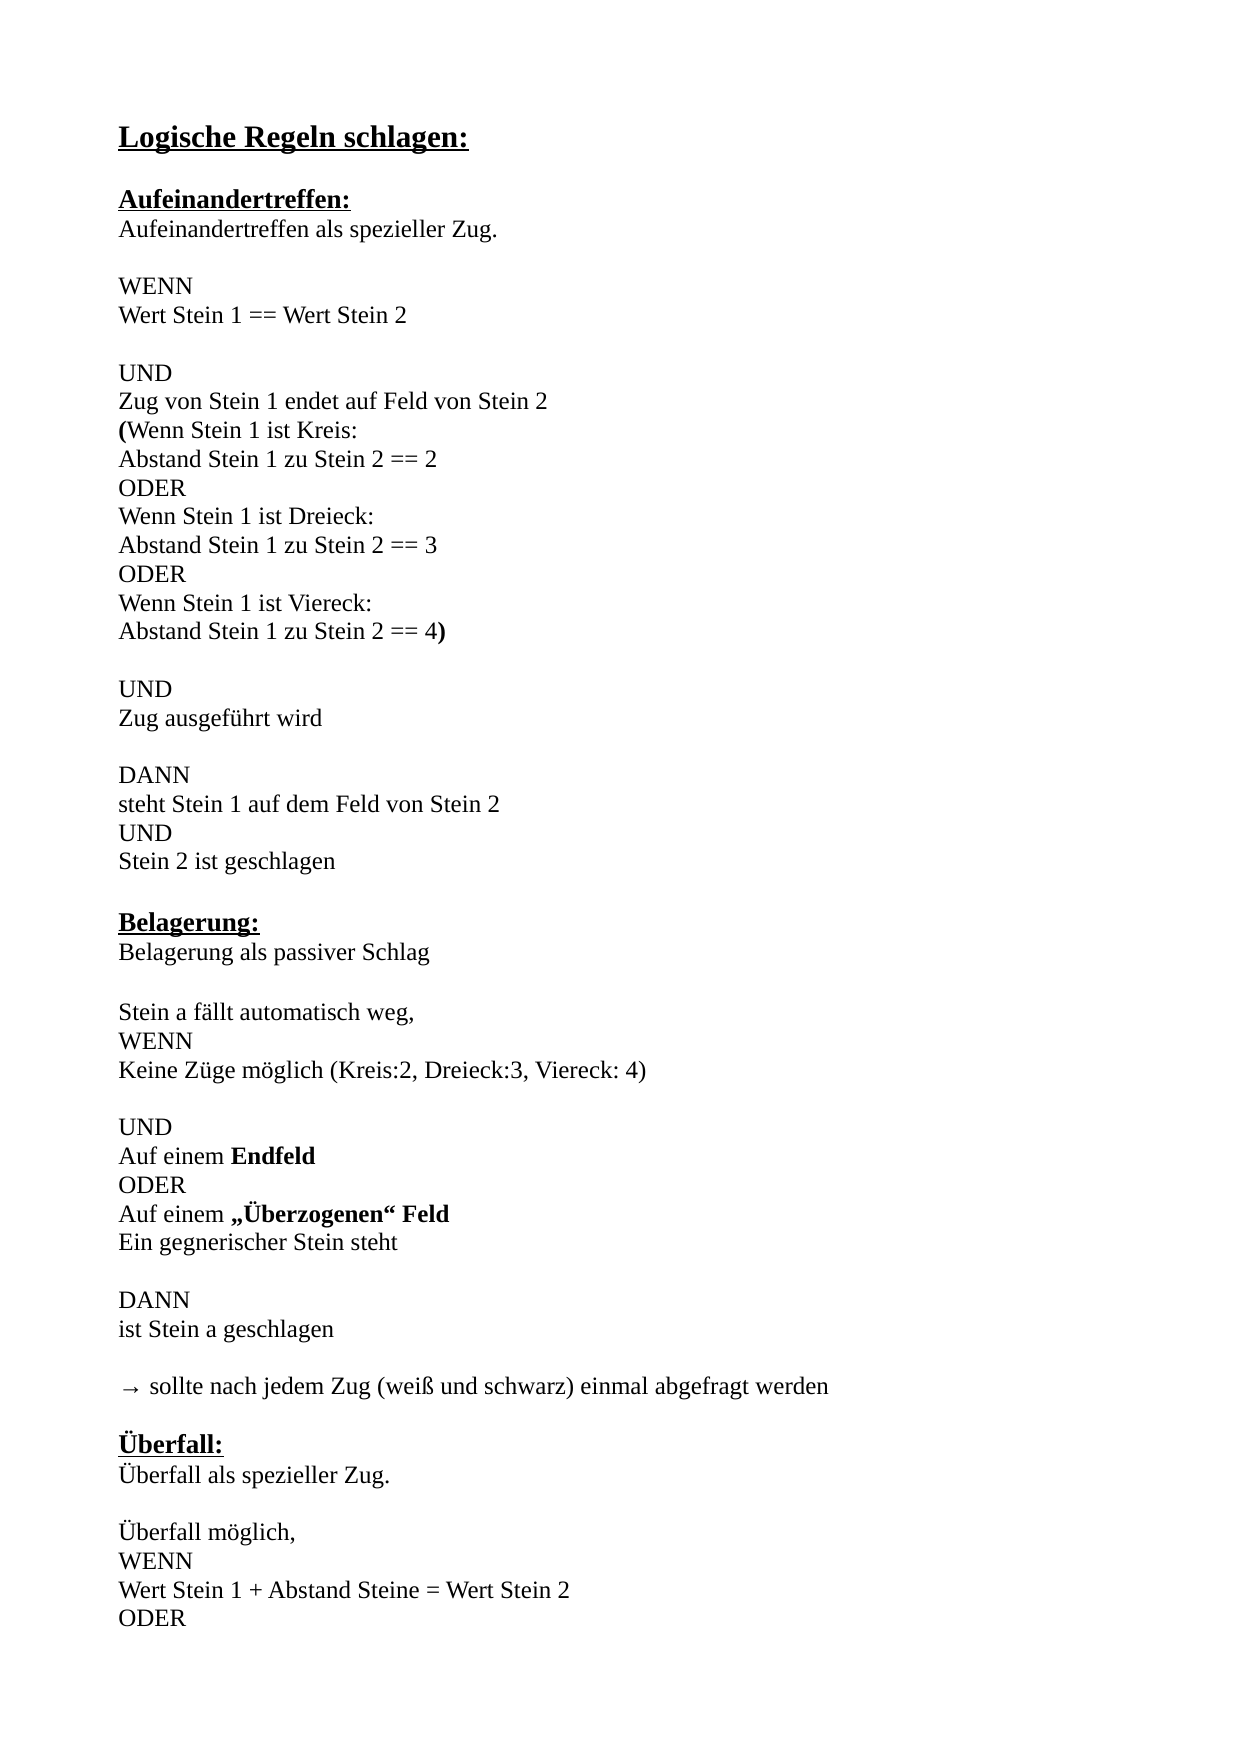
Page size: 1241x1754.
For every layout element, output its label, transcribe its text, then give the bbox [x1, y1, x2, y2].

text Auf einem „Überzogenen“ Feld [118, 1199, 1122, 1227]
text Wert Stein 1 + Abstand Steine = Wert Stein 2 [118, 1575, 1122, 1603]
text Wenn Stein 1 ist Dreieck: [118, 501, 1122, 530]
text Überfall als spezieller Zug. [118, 1460, 1122, 1488]
text ODER [118, 1170, 1122, 1199]
text Belagerung als passiver Schlag [118, 937, 1122, 966]
text Aufeinandertreffen als spezieller Zug. [118, 214, 1122, 243]
text Zug ausgeführt wird [118, 703, 1122, 731]
text → sollte nach jedem Zug (weiß und schwarz) einmal abgefragt werden [118, 1371, 1122, 1400]
text DANN [118, 1285, 1122, 1314]
text UND [118, 674, 1122, 703]
text Wenn Stein 1 ist Viereck: [118, 588, 1122, 616]
text Keine Züge möglich (Kreis:2, Dreieck:3, Viereck: 4) [118, 1055, 1122, 1084]
text Wert Stein 1 == Wert Stein 2 [118, 300, 1122, 329]
text WENN [118, 1546, 1122, 1575]
text UND [118, 818, 1122, 846]
text WENN [118, 1026, 1122, 1055]
text Überfall: [118, 1429, 1122, 1460]
text Auf einem Endfeld [118, 1141, 1122, 1170]
text Ein gegnerischer Stein steht [118, 1227, 1122, 1256]
text steht Stein 1 auf dem Feld von Stein 2 [118, 789, 1122, 818]
text UND [118, 1112, 1122, 1141]
text Belagerung: [118, 906, 1122, 937]
text Abstand Stein 1 zu Stein 2 == 2 [118, 444, 1122, 473]
text Aufeinandertreffen: [118, 183, 1122, 214]
text ist Stein a geschlagen [118, 1314, 1122, 1342]
text ODER [118, 1603, 1122, 1632]
text Stein 2 ist geschlagen [118, 846, 1122, 875]
text Stein a fällt automatisch weg, [118, 997, 1122, 1026]
text Zug von Stein 1 endet auf Feld von Stein 2 [118, 386, 1122, 415]
text WENN [118, 271, 1122, 300]
text UND [118, 358, 1122, 386]
text Überfall möglich, [118, 1517, 1122, 1546]
text Abstand Stein 1 zu Stein 2 == 3 [118, 530, 1122, 559]
text Abstand Stein 1 zu Stein 2 == 4) [118, 616, 1122, 645]
text ODER [118, 473, 1122, 501]
text DANN [118, 760, 1122, 789]
text ODER [118, 559, 1122, 588]
text (Wenn Stein 1 ist Kreis: [118, 415, 1122, 444]
text Logische Regeln schlagen: [118, 118, 1122, 154]
